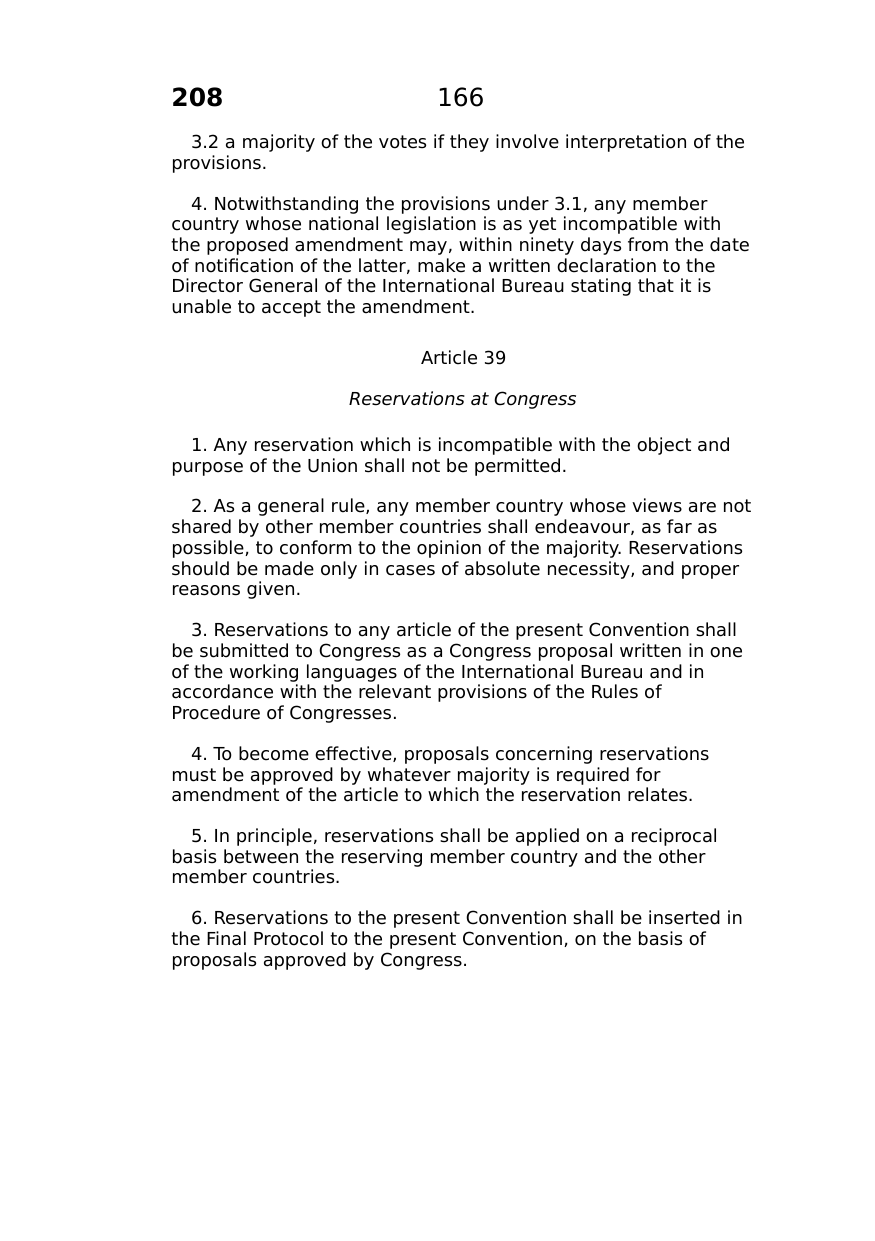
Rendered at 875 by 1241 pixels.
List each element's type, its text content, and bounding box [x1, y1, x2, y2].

text 4. To become effective, proposals concerning reservations must be approved by whatever majority is required for amendment of the article to which the reservation relates. [171, 744, 756, 806]
text 6. Reservations to the present Convention shall be inserted in the Final Protocol to the present Convention, on the basis of proposals approved by Congress. [171, 908, 756, 970]
text 4. Notwithstanding the provisions under 3.1, any member country whose national legislation is as yet incompatible with the proposed amendment may, within ninety days from the date of notification of the latter, make a written declaration to the Director General of the International Bureau stating that it is unable to accept the amendment. [171, 193, 756, 318]
text 2. As a general rule, any member country whose views are not shared by other member countries shall endeavour, as far as possible, to conform to the opinion of the majority. Reservations should be made only in cases of absolute necessity, and proper reasons given. [171, 496, 756, 600]
text 5. In principle, reservations shall be applied on a reciprocal basis between the reserving member country and the other member countries. [171, 826, 756, 888]
text 3.2 a majority of the votes if they involve interpretation of the provisions. [171, 132, 756, 173]
text 1. Any reservation which is incompatible with the object and purpose of the Union shall not be permitted. [171, 435, 756, 476]
text 3. Reservations to any article of the present Convention shall be submitted to Congress as a Congress proposal written in one of the working languages of the International Bureau and in accordance with the relevant provisions of the Rules of Procedure of Congresses. [171, 620, 756, 724]
subtitle Article 39 Reservations at Congress [171, 348, 756, 410]
